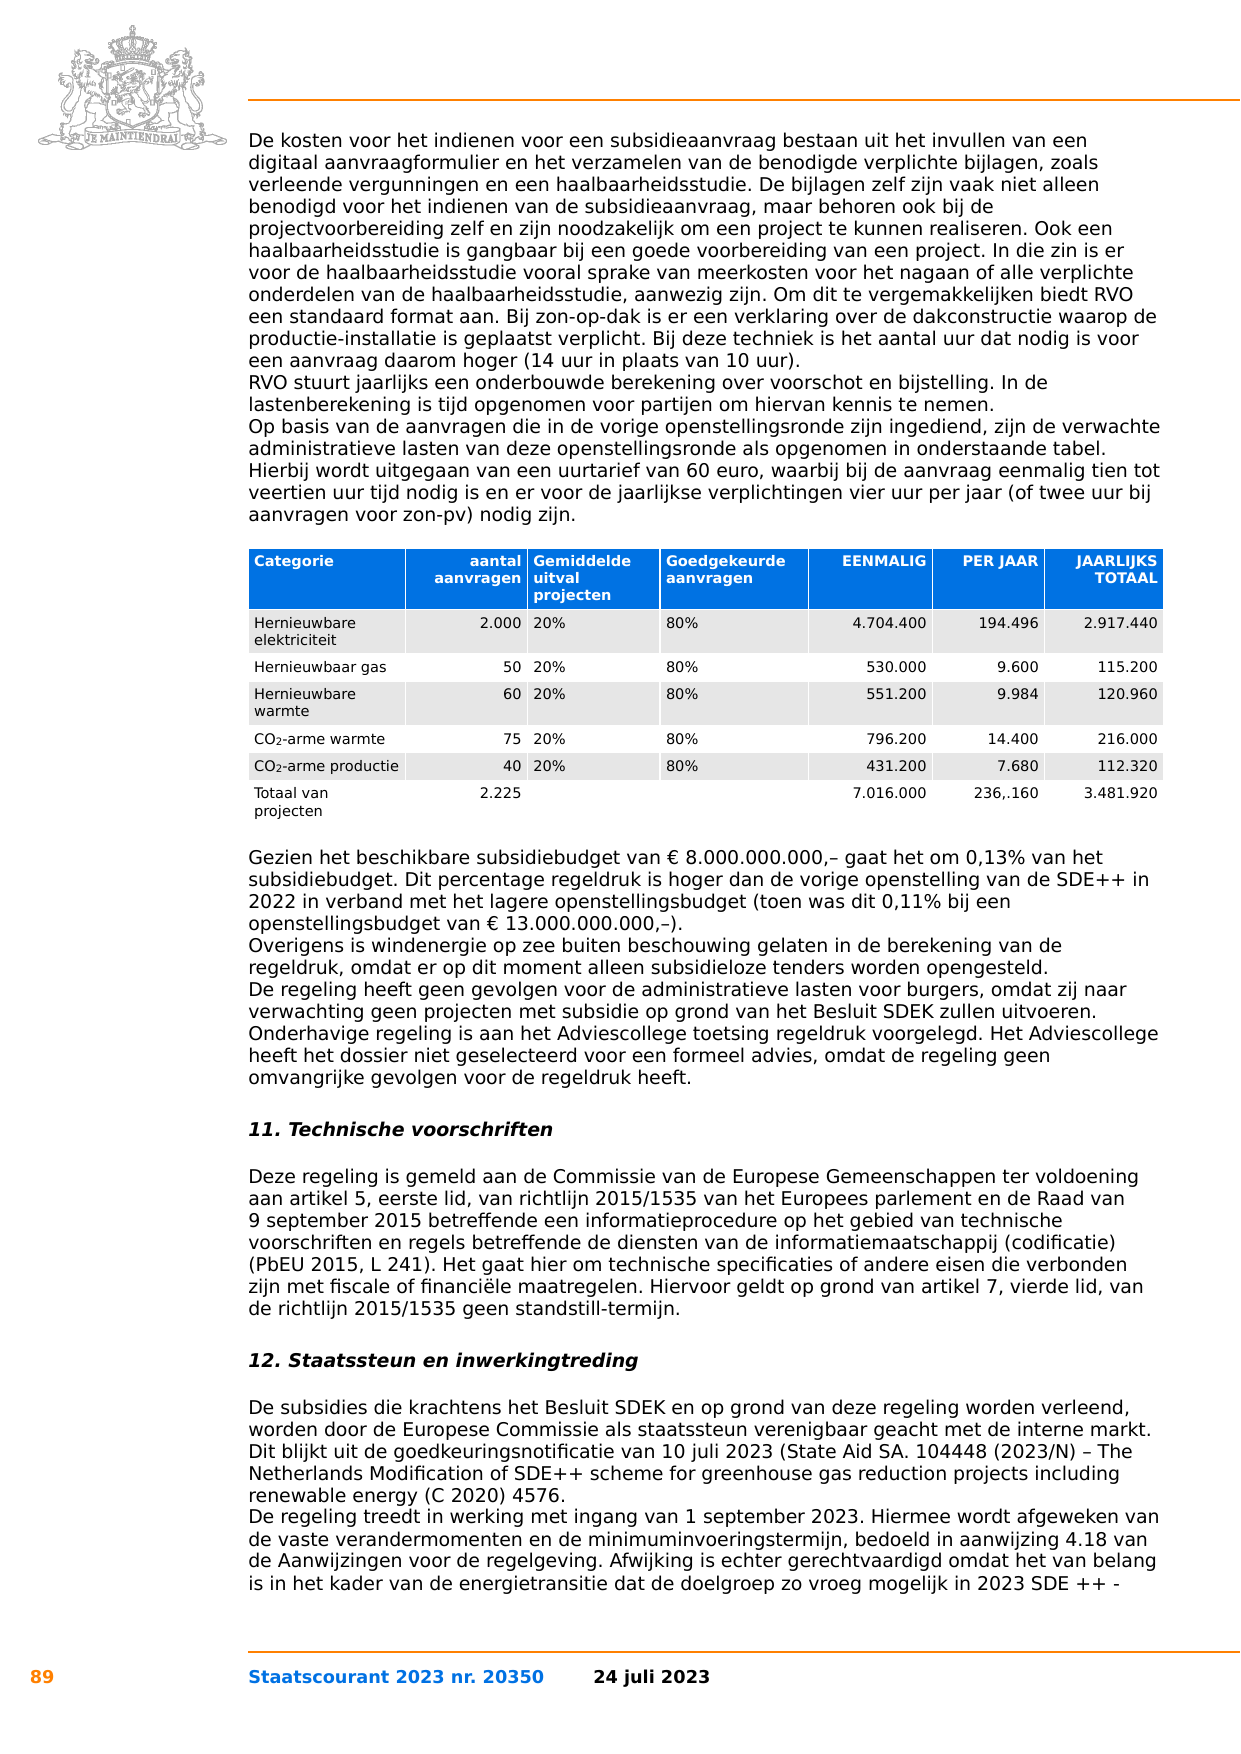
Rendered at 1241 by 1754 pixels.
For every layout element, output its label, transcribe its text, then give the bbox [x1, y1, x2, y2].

table_cell 216.000 [1045, 726, 1163, 752]
text Onderhavige regeling is aan het Adviescollege toetsing regeldruk voorgelegd. Het Adviescollege heeft het dossier niet geselecteerd voor een formeel advies, omdat de regeling geen omvangrijke gevolgen voor de regeldruk heeft. [248, 1023, 1163, 1089]
table_header Goedgekeurde aanvragen [661, 549, 808, 609]
table_cell 80% [661, 654, 808, 681]
table_cell Hernieuwbare elektriciteit [249, 610, 405, 653]
table_cell 2.225 [406, 781, 527, 824]
table_header EENMALIG [809, 549, 932, 609]
text RVO stuurt jaarlijks een onderbouwde berekening over voorschot en bijstelling. In de lastenberekening is tijd opgenomen voor partijen om hiervan kennis te nemen. [248, 372, 1163, 416]
table_cell 20% [528, 753, 659, 780]
table_cell 4.704.400 [809, 610, 932, 653]
table_cell 60 [406, 682, 527, 725]
text Op basis van de aanvragen die in de vorige openstellingsronde zijn ingediend, zijn de verwachte administratieve lasten van deze openstellingsronde als opgenomen in onderstaande tabel. Hierbij wordt uitgegaan van een uurtarief van 60 euro, waarbij bij de aanvraag eenmalig tien tot veertien uur tijd nodig is en er voor de jaarlijkse verplichtingen vier uur per jaar (of twee uur bij aanvragen voor zon-pv) nodig zijn. [248, 416, 1163, 526]
table_cell 236,.160 [933, 781, 1044, 824]
table_cell 120.960 [1045, 682, 1163, 725]
subtitle 12. Staatssteun en inwerkingtreding [248, 1349, 1163, 1372]
table_cell 80% [661, 682, 808, 725]
table_cell [528, 781, 659, 824]
table_cell 20% [528, 654, 659, 681]
table_cell 194.496 [933, 610, 1044, 653]
text Overigens is windenergie op zee buiten beschouwing gelaten in de berekening van de regeldruk, omdat er op dit moment alleen subsidieloze tenders worden opengesteld. [248, 935, 1163, 979]
text Deze regeling is gemeld aan de Commissie van de Europese Gemeenschappen ter voldoening aan artikel 5, eerste lid, van richtlijn 2015/1535 van het Europees parlement en de Raad van 9 september 2015 betreffende een informatieprocedure op het gebied van technische voorschriften en regels betreffende de diensten van de informatiemaatschappij (codificatie) (PbEU 2015, L 241). Het gaat hier om technische specificaties of andere eisen die verbonden zijn met fiscale of financiële maatregelen. Hiervoor geldt op grond van artikel 7, vierde lid, van de richtlijn 2015/1535 geen standstill-termijn. [248, 1166, 1163, 1319]
table_cell 551.200 [809, 682, 932, 725]
picture [38, 25, 227, 150]
table_cell [661, 781, 808, 824]
table_cell 40 [406, 753, 527, 780]
table_cell 530.000 [809, 654, 932, 681]
table_cell 9.984 [933, 682, 1044, 725]
table_header JAARLIJKS TOTAAL [1045, 549, 1163, 609]
table_cell 20% [528, 682, 659, 725]
table_cell 2.000 [406, 610, 527, 653]
table_cell 20% [528, 726, 659, 752]
table_cell 7.680 [933, 753, 1044, 780]
table_cell 50 [406, 654, 527, 681]
table_cell 115.200 [1045, 654, 1163, 681]
table_cell 112.320 [1045, 753, 1163, 780]
table_cell 20% [528, 610, 659, 653]
table_header Categorie [249, 549, 405, 609]
table_cell 2.917.440 [1045, 610, 1163, 653]
table_cell 80% [661, 726, 808, 752]
table_cell 3.481.920 [1045, 781, 1163, 824]
table_header PER JAAR [933, 549, 1044, 609]
text De regeling treedt in werking met ingang van 1 september 2023. Hiermee wordt afgeweken van de vaste verandermomenten en de minimuminvoeringstermijn, bedoeld in aanwijzing 4.18 van de Aanwijzingen voor de regelgeving. Afwijking is echter gerechtvaardigd omdat het van belang is in het kader van de energietransitie dat de doelgroep zo vroeg mogelijk in 2023 SDE ++ [248, 1506, 1163, 1594]
table_cell 7.016.000 [809, 781, 932, 824]
table_header aantal aanvragen [406, 549, 527, 609]
table_cell CO2-arme warmte [249, 726, 405, 752]
table_cell Hernieuwbare warmte [249, 682, 405, 725]
table_cell 80% [661, 610, 808, 653]
text De regeling heeft geen gevolgen voor de administratieve lasten voor burgers, omdat zij naar verwachting geen projecten met subsidie op grond van het Besluit SDEK zullen uitvoeren. [248, 979, 1163, 1023]
text Gezien het beschikbare subsidiebudget van € 8.000.000.000,– gaat het om 0,13% van het subsidiebudget. Dit percentage regeldruk is hoger dan de vorige openstelling van de SDE++ in 2022 in verband met het lagere openstellingsbudget (toen was dit 0,11% bij een openstellingsbudget van € 13.000.000.000,–). [248, 847, 1163, 935]
table_cell 9.600 [933, 654, 1044, 681]
table_cell Totaal van projecten [249, 781, 405, 824]
table_cell CO2-arme productie [249, 753, 405, 780]
table_cell 431.200 [809, 753, 932, 780]
table_header Gemiddelde uitval projecten [528, 549, 659, 609]
table_cell 796.200 [809, 726, 932, 752]
table_cell 14.400 [933, 726, 1044, 752]
text De subsidies die krachtens het Besluit SDEK en op grond van deze regeling worden verleend, worden door de Europese Commissie als staatssteun verenigbaar geacht met de interne markt. Dit blijkt uit de goedkeuringsnotificatie van 10 juli 2023 (State Aid SA. 104448 (2023/N) – The Netherlands Modification of SDE++ scheme for greenhouse gas reduction projects including renewable energy (C 2020) 4576. [248, 1397, 1163, 1506]
text De kosten voor het indienen voor een subsidieaanvraag bestaan uit het invullen van een digitaal aanvraagformulier en het verzamelen van de benodigde verplichte bijlagen, zoals verleende vergunningen en een haalbaarheidsstudie. De bijlagen zelf zijn vaak niet alleen benodigd voor het indienen van de subsidieaanvraag, maar behoren ook bij de projectvoorbereiding zelf en zijn noodzakelijk om een project te kunnen realiseren. Ook een haalbaarheidsstudie is gangbaar bij een goede voorbereiding van een project. In die zin is er voor de haalbaarheidsstudie vooral sprake van meerkosten voor het nagaan of alle verplichte onderdelen van de haalbaarheidsstudie, aanwezig zijn. Om dit te vergemakkelijken biedt RVO een standaard format aan. Bij zon-op-dak is er een verklaring over de dakconstructie waarop de productie-installatie is geplaatst verplicht. Bij deze techniek is het aantal uur dat nodig is voor een aanvraag daarom hoger (14 uur in plaats van 10 uur). [248, 130, 1163, 372]
table_cell Hernieuwbaar gas [249, 654, 405, 681]
table_cell 75 [406, 726, 527, 752]
subtitle 11. Technische voorschriften [248, 1119, 1163, 1141]
table_cell 80% [661, 753, 808, 780]
